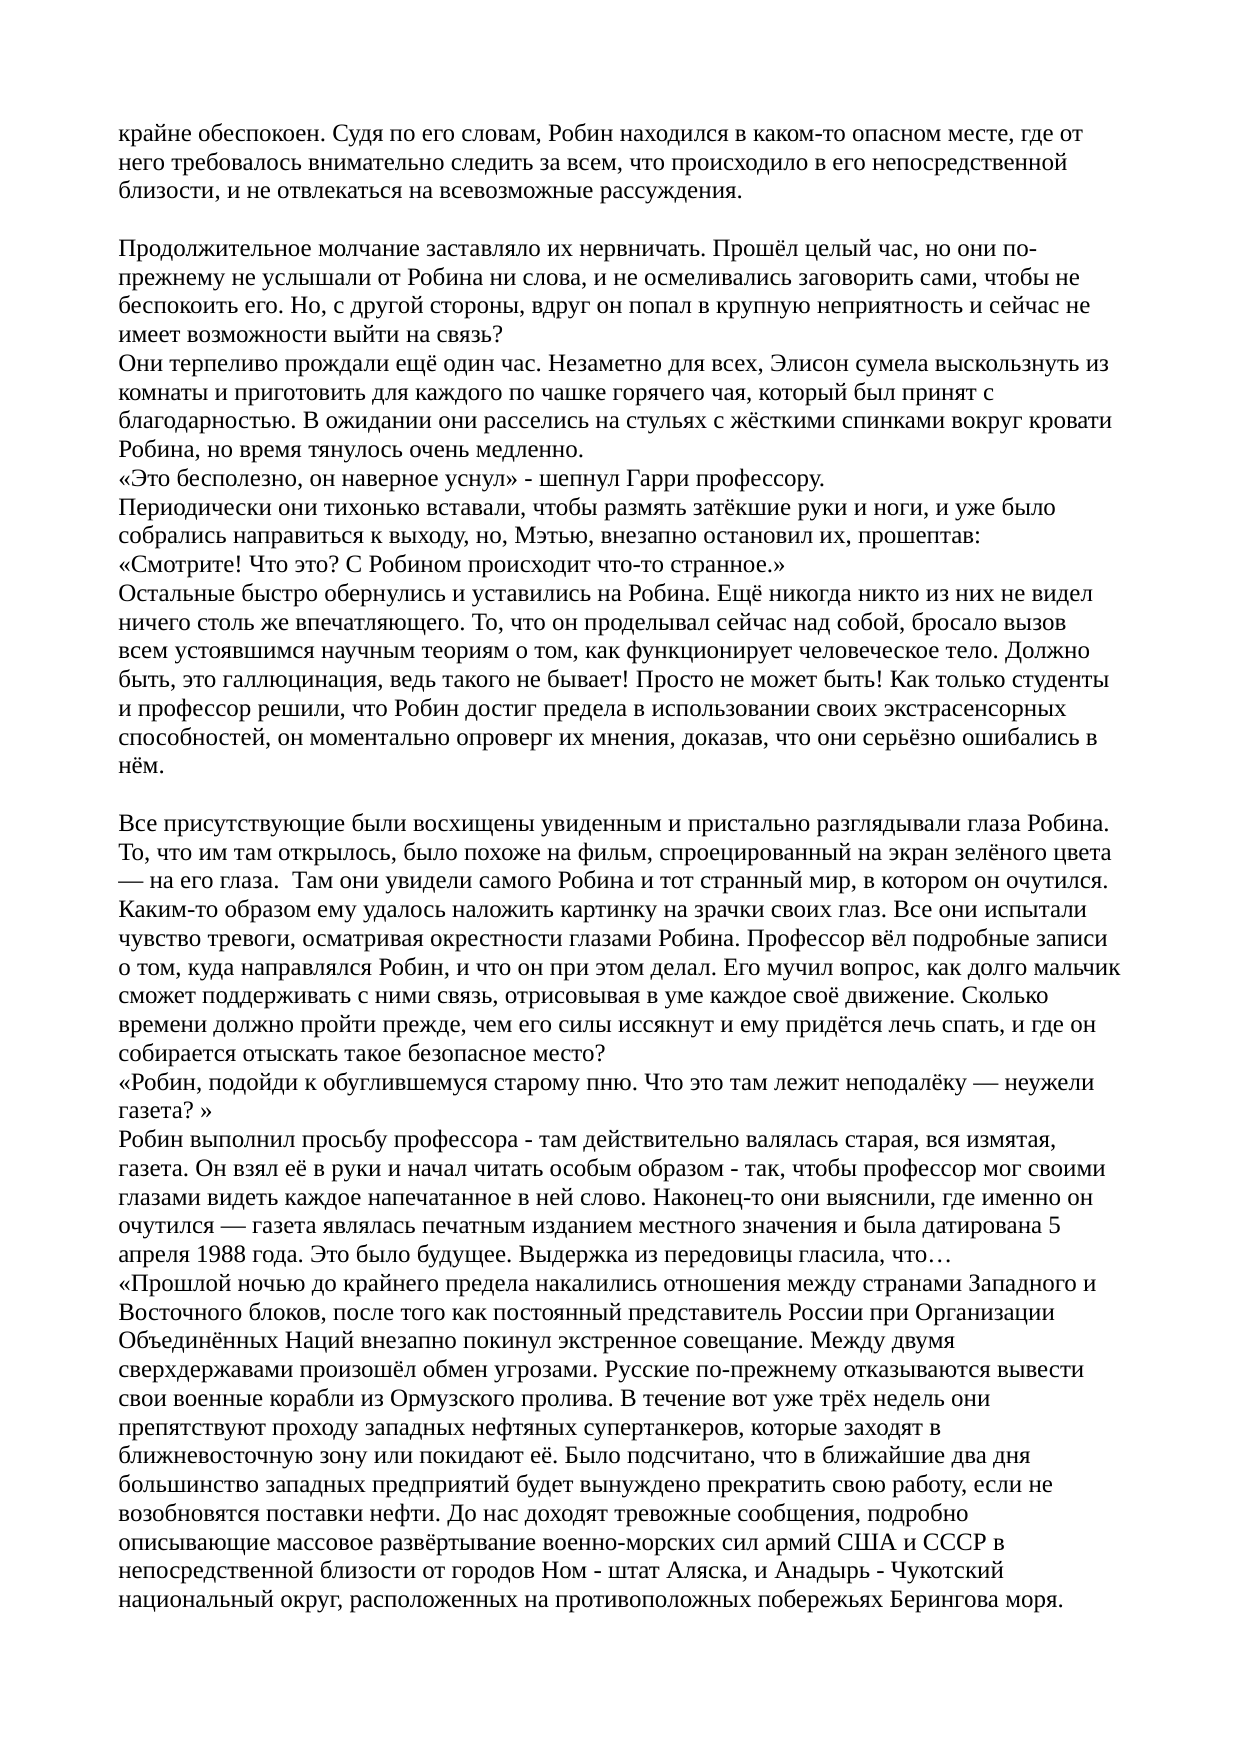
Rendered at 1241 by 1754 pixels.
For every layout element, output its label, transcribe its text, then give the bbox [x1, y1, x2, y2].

text «Это бесполезно, он наверное уснул» - шепнул Гарри профессору. [118, 463, 1122, 492]
text Периодически они тихонько вставали, чтобы размять затёкшие руки и ноги, и уже было собрались направиться к выходу, но, Мэтью, внезапно остановил их, прошептав: [118, 492, 1122, 549]
text Продолжительное молчание заставляло их нервничать. Прошёл целый час, но они по-прежнему не услышали от Робина ни слова, и не осмеливались заговорить сами, чтобы не беспокоить его. Но, с другой стороны, вдруг он попал в крупную неприятность и сейчас не имеет возможности выйти на связь? [118, 233, 1122, 348]
text «Прошлой ночью до крайнего предела накалились отношения между странами Западного и Восточного блоков, после того как постоянный представитель России при Организации Объединённых Наций внезапно покинул экстренное совещание. Между двумя сверхдержавами произошёл обмен угрозами. Русские по-прежнему отказываются вывести свои военные корабли из Ормузского пролива. В течение вот уже трёх недель они препятствуют проходу западных нефтяных супертанкеров, которые заходят в ближневосточную зону или покидают её. Было подсчитано, что в ближайшие два дня большинство западных предприятий будет вынуждено прекратить свою работу, если не возобновятся поставки нефти. До нас доходят тревожные сообщения, подробно описывающие массовое развёртывание военно-морских сил армий США и СССР в непосредственной близости от городов Ном - штат Аляска, и Анадырь - Чукотский национальный округ, расположенных на противоположных побережьях Берингова моря. [118, 1268, 1122, 1613]
text «Робин, подойди к обуглившемуся старому пню. Что это там лежит неподалёку — неужели газета? » [118, 1067, 1122, 1124]
text Остальные быстро обернулись и уставились на Робина. Ещё никогда никто из них не видел ничего столь же впечатляющего. То, что он проделывал сейчас над собой, бросало вызов всем устоявшимся научным теориям о том, как функционирует человеческое тело. Должно быть, это галлюцинация, ведь такого не бывает! Просто не может быть! Как только студенты и профессор решили, что Робин достиг предела в использовании своих экстрасенсорных способностей, он моментально опроверг их мнения, доказав, что они серьёзно ошибались в нём. [118, 578, 1122, 779]
text Робин выполнил просьбу профессора - там действительно валялась старая, вся измятая, газета. Он взял её в руки и начал читать особым образом - так, чтобы профессор мог своими глазами видеть каждое напечатанное в ней слово. Наконец-то они выяснили, где именно он очутился — газета являлась печатным изданием местного значения и была датирована 5 апреля 1988 года. Это было будущее. Выдержка из передовицы гласила, что… [118, 1124, 1122, 1268]
text крайне обеспокоен. Судя по его словам, Робин находился в каком-то опасном месте, где от него требовалось внимательно следить за всем, что происходило в его непосредственной близости, и не отвлекаться на всевозможные рассуждения. [118, 118, 1122, 204]
text «Смотрите! Что это? С Робином происходит что-то странное.» [118, 549, 1122, 578]
text Все присутствующие были восхищены увиденным и пристально разглядывали глаза Робина. То, что им там открылось, было похоже на фильм, спроецированный на экран зелёного цвета — на его глаза. Там они увидели самого Робина и тот странный мир, в котором он очутился. Каким-то образом ему удалось наложить картинку на зрачки своих глаз. Все они испытали чувство тревоги, осматривая окрестности глазами Робина. Профессор вёл подробные записи о том, куда направлялся Робин, и что он при этом делал. Его мучил вопрос, как долго мальчик сможет поддерживать с ними связь, отрисовывая в уме каждое своё движение. Сколько времени должно пройти прежде, чем его силы иссякнут и ему придётся лечь спать, и где он собирается отыскать такое безопасное место? [118, 808, 1122, 1067]
text Они терпеливо прождали ещё один час. Незаметно для всех, Элисон сумела выскользнуть из комнаты и приготовить для каждого по чашке горячего чая, который был принят с благодарностью. В ожидании они расселись на стульях с жёсткими спинками вокруг кровати Робина, но время тянулось очень медленно. [118, 348, 1122, 463]
